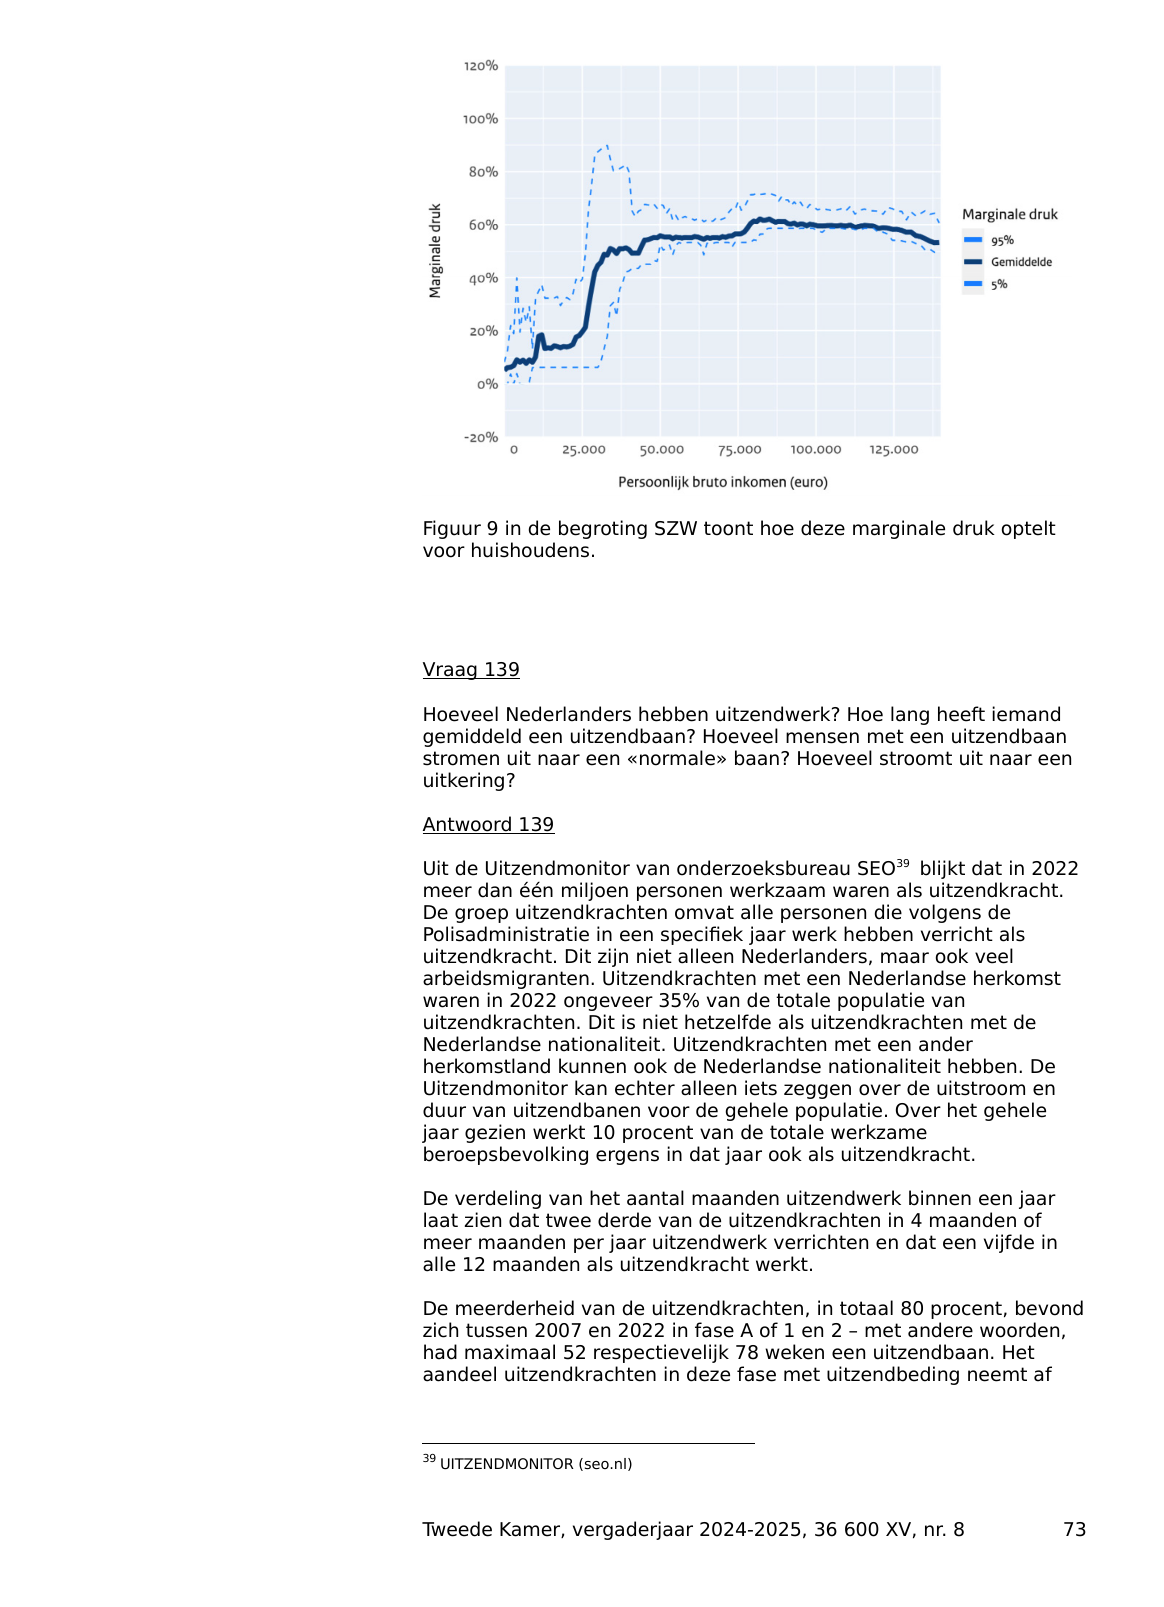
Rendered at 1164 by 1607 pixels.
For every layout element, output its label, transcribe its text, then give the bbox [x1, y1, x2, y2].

text De meerderheid van de uitzendkrachten, in totaal 80 procent, bevond zich tussen 2007 en 2022 in fase A of 1 en 2 – met andere woorden, had maximaal 52 respectievelijk 78 weken een uitzendbaan. Het aandeel uitzendkrachten in deze fase met uitzendbeding neemt af [422, 1298, 1087, 1386]
picture [422, 59, 1072, 496]
text Uit de Uitzendmonitor van onderzoeksbureau SEO blijkt dat in 2022 meer dan één miljoen personen werkzaam waren als uitzendkracht. De groep uitzendkrachten omvat alle personen die volgens de Polisadministratie in een specifiek jaar werk hebben verricht als uitzendkracht. Dit zijn niet alleen Nederlanders, maar ook veel arbeidsmigranten. Uitzendkrachten met een Nederlandse herkomst waren in 2022 ongeveer 35% van de totale populatie van uitzendkrachten. Dit is niet hetzelfde als uitzendkrachten met de Nederlandse nationaliteit. Uitzendkrachten met een ander herkomstland kunnen ook de Nederlandse nationaliteit hebben. De Uitzendmonitor kan echter alleen iets zeggen over de uitstroom en duur van uitzendbanen voor de gehele populatie. Over het gehele jaar gezien werkt 10 procent van de totale werkzame beroepsbevolking ergens in dat jaar ook als uitzendkracht. [422, 858, 1087, 1166]
subtitle Vraag 139 [422, 659, 1087, 681]
text Hoeveel Nederlanders hebben uitzendwerk? Hoe lang heeft iemand gemiddeld een uitzendbaan? Hoeveel mensen met een uitzendbaan stromen uit naar een «normale» baan? Hoeveel stroomt uit naar een uitkering? [422, 703, 1087, 791]
subtitle Antwoord 139 [422, 814, 1087, 836]
text UITZENDMONITOR (seo.nl) [422, 1452, 1087, 1474]
text Figuur 9 in de begroting SZW toont hoe deze marginale druk optelt voor huishoudens. [422, 518, 1072, 562]
text De verdeling van het aantal maanden uitzendwerk binnen een jaar laat zien dat twee derde van de uitzendkrachten in 4 maanden of meer maanden per jaar uitzendwerk verrichten en dat een vijfde in alle 12 maanden als uitzendkracht werkt. [422, 1188, 1087, 1276]
